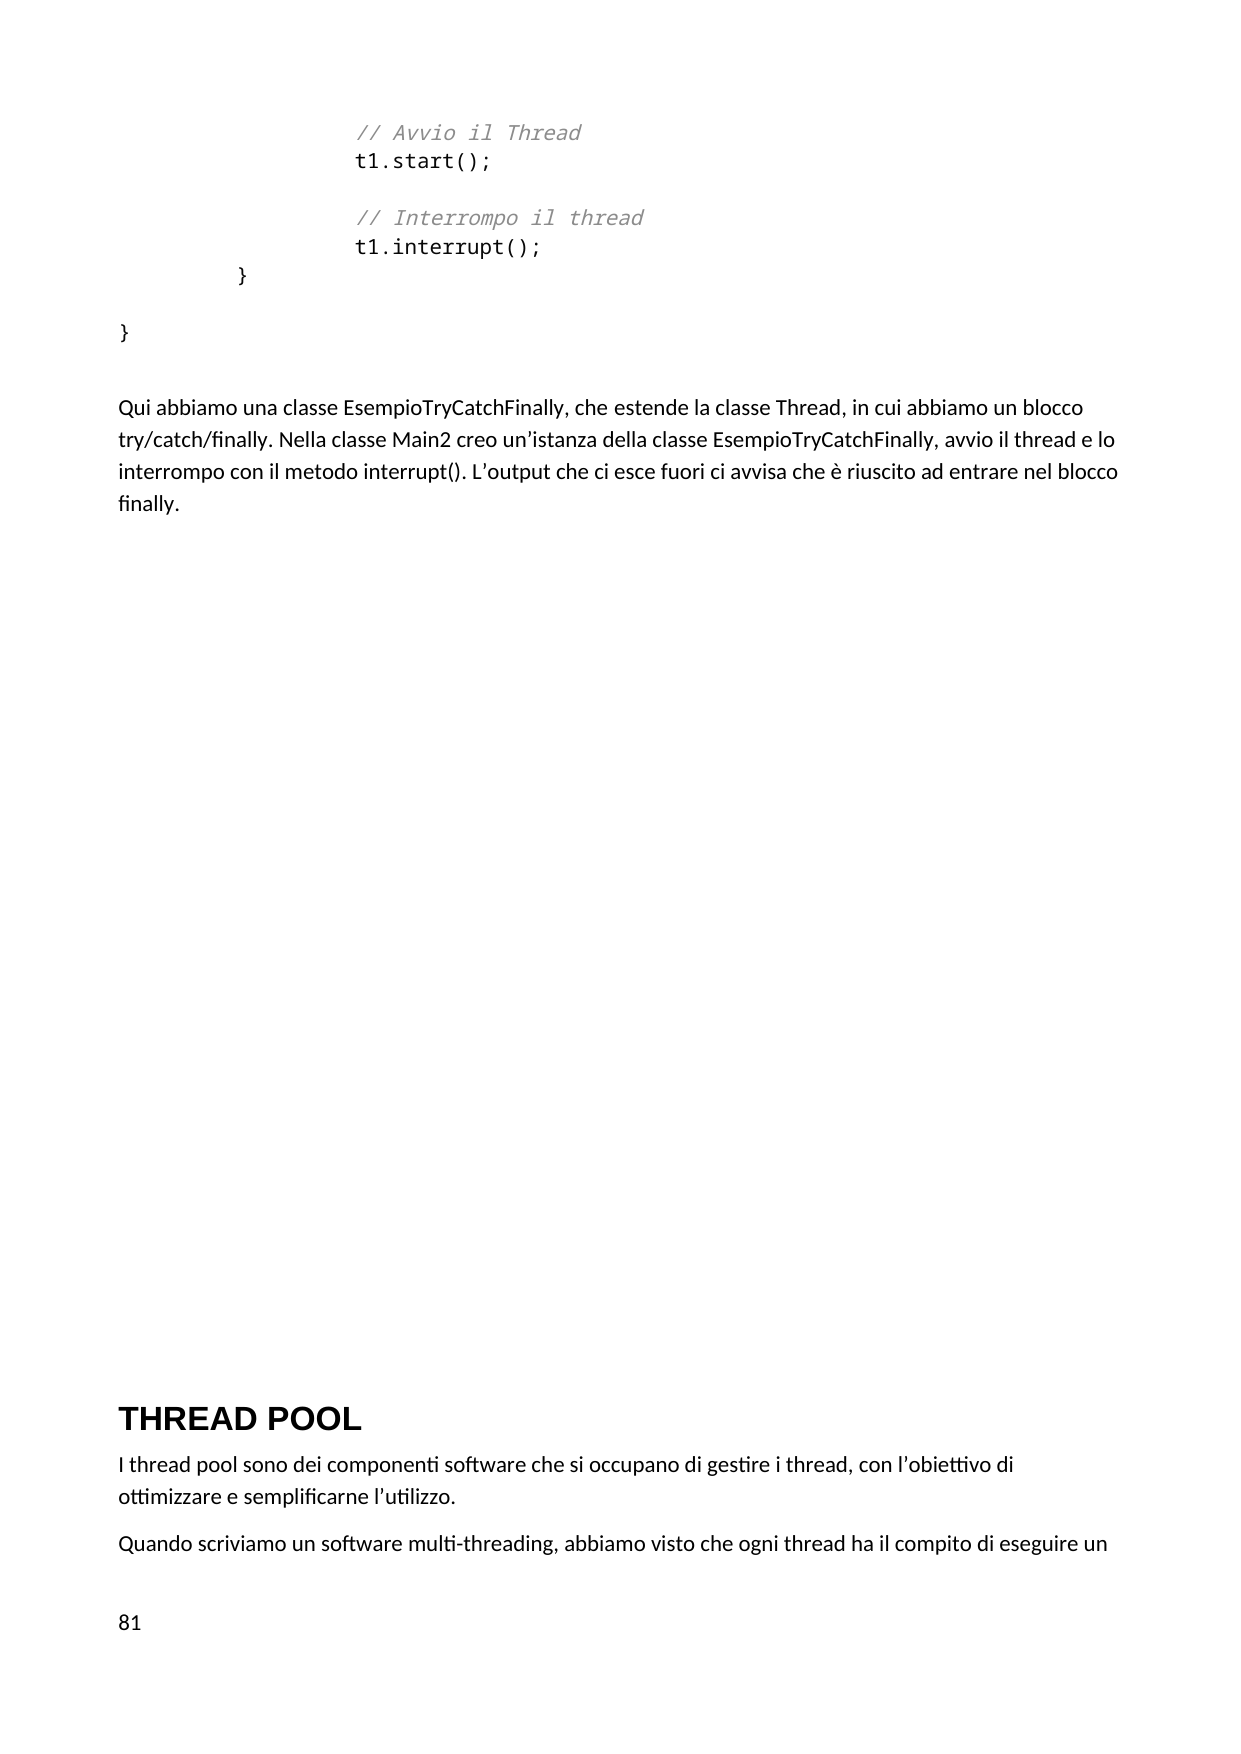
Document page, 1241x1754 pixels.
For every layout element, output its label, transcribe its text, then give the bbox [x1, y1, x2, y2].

text I thread pool sono dei componenti software che si occupano di gestire i thread, con l’obiettivo di ottimizzare e semplificarne l’utilizzo. [118, 1450, 1122, 1510]
text Qui abbiamo una classe EsempioTryCatchFinally, che estende la classe Thread, in cui abbiamo un blocco try/catch/finally. Nella classe Main2 creo un’istanza della classe EsempioTryCatchFinally, avvio il thread e lo interrompo con il metodo interrupt(). L’output che ci esce fuori ci avvisa che è riuscito ad entrare nel blocco finally. [118, 393, 1122, 517]
subtitle THREAD POOL [118, 1399, 1122, 1438]
text Quando scriviamo un software multi-threading, abbiamo visto che ogni thread ha il compito di eseguire un [118, 1529, 1122, 1557]
text // Avvio il Thread t1.start(); // Interrompo il thread t1.interrupt(); } } [118, 118, 1122, 346]
